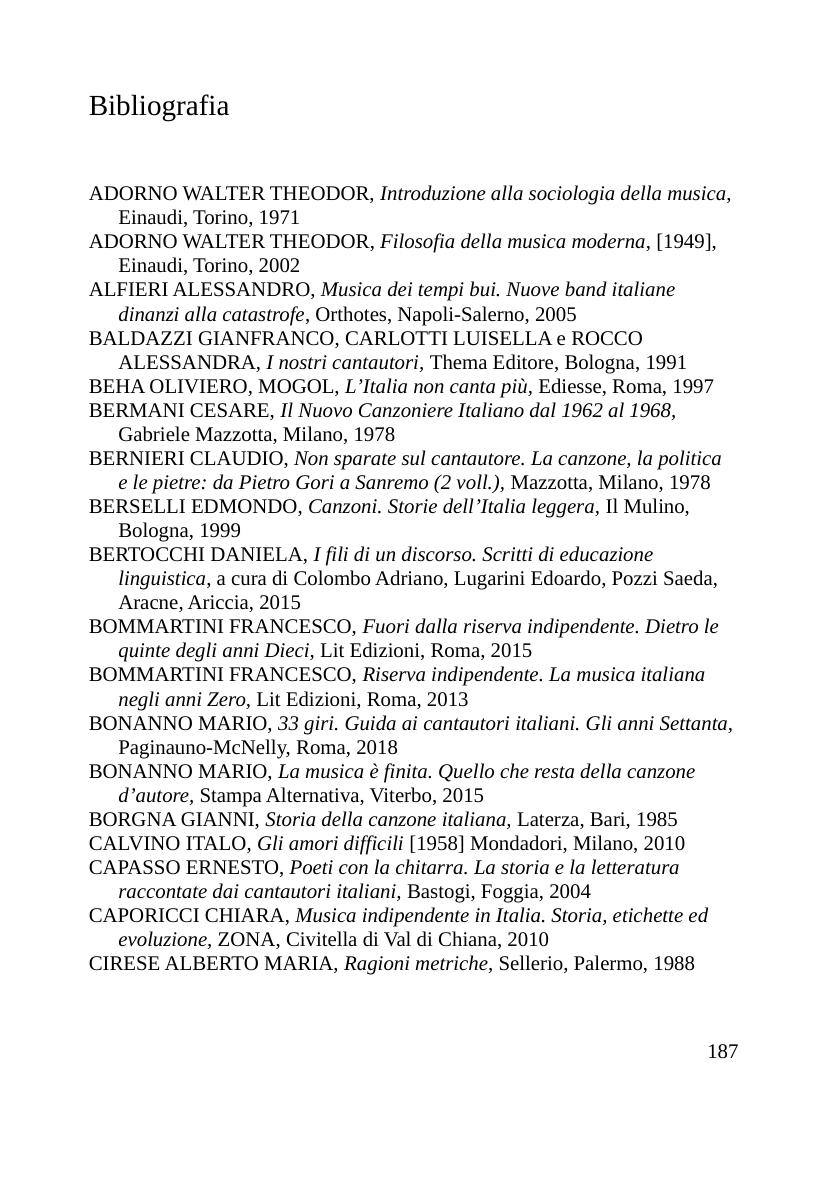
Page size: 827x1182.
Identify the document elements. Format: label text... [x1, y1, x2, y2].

text BERSELLI EDMONDO, Canzoni. Storie dell’Italia leggera, Il Mulino, Bologna, 1999 [88, 494, 738, 542]
text CIRESE ALBERTO MARIA, Ragioni metriche, Sellerio, Palermo, 1988 [88, 951, 738, 975]
text CALVINO ITALO, Gli amori difficili [1958] Mondadori, Milano, 2010 [88, 831, 738, 855]
text BORGNA GIANNI, Storia della canzone italiana, Laterza, Bari, 1985 [88, 807, 738, 831]
text BONANNO MARIO, La musica è finita. Quello che resta della canzone d’autore, Stampa Alternativa, Viterbo, 2015 [88, 759, 738, 807]
text ADORNO WALTER THEODOR, Filosofia della musica moderna, [1949], Einaudi, Torino, 2002 [88, 229, 738, 277]
text BEHA OLIVIERO, MOGOL, L’Italia non canta più, Ediesse, Roma, 1997 [88, 374, 738, 398]
text BERTOCCHI DANIELA, I fili di un discorso. Scritti di educazione linguistica, a cura di Colombo Adriano, Lugarini Edoardo, Pozzi Saeda, Aracne, Ariccia, 2015 [88, 542, 738, 614]
subtitle Bibliografia [88, 88, 738, 122]
text CAPASSO ERNESTO, Poeti con la chitarra. La storia e la letteratura raccontate dai cantautori italiani, Bastogi, Foggia, 2004 [88, 855, 738, 903]
text BONANNO MARIO, 33 giri. Guida ai cantautori italiani. Gli anni Settanta, Paginauno-McNelly, Roma, 2018 [88, 711, 738, 759]
text BERMANI CESARE, Il Nuovo Canzoniere Italiano dal 1962 al 1968, Gabriele Mazzotta, Milano, 1978 [88, 398, 738, 446]
text BALDAZZI GIANFRANCO, CARLOTTI LUISELLA e ROCCO ALESSANDRA, I nostri cantautori, Thema Editore, Bologna, 1991 [88, 326, 738, 374]
text BOMMARTINI FRANCESCO, Fuori dalla riserva indipendente. Dietro le quinte degli anni Dieci, Lit Edizioni, Roma, 2015 [88, 614, 738, 662]
text BOMMARTINI FRANCESCO, Riserva indipendente. La musica italiana negli anni Zero, Lit Edizioni, Roma, 2013 [88, 662, 738, 711]
text ADORNO WALTER THEODOR, Introduzione alla sociologia della musica, Einaudi, Torino, 1971 [88, 181, 738, 229]
text ALFIERI ALESSANDRO, Musica dei tempi bui. Nuove band italiane dinanzi alla catastrofe, Orthotes, Napoli-Salerno, 2005 [88, 277, 738, 326]
text BERNIERI CLAUDIO, Non sparate sul cantautore. La canzone, la politica e le pietre: da Pietro Gori a Sanremo (2 voll.), Mazzotta, Milano, 1978 [88, 446, 738, 494]
text CAPORICCI CHIARA, Musica indipendente in Italia. Storia, etichette ed evoluzione, ZONA, Civitella di Val di Chiana, 2010 [88, 903, 738, 951]
